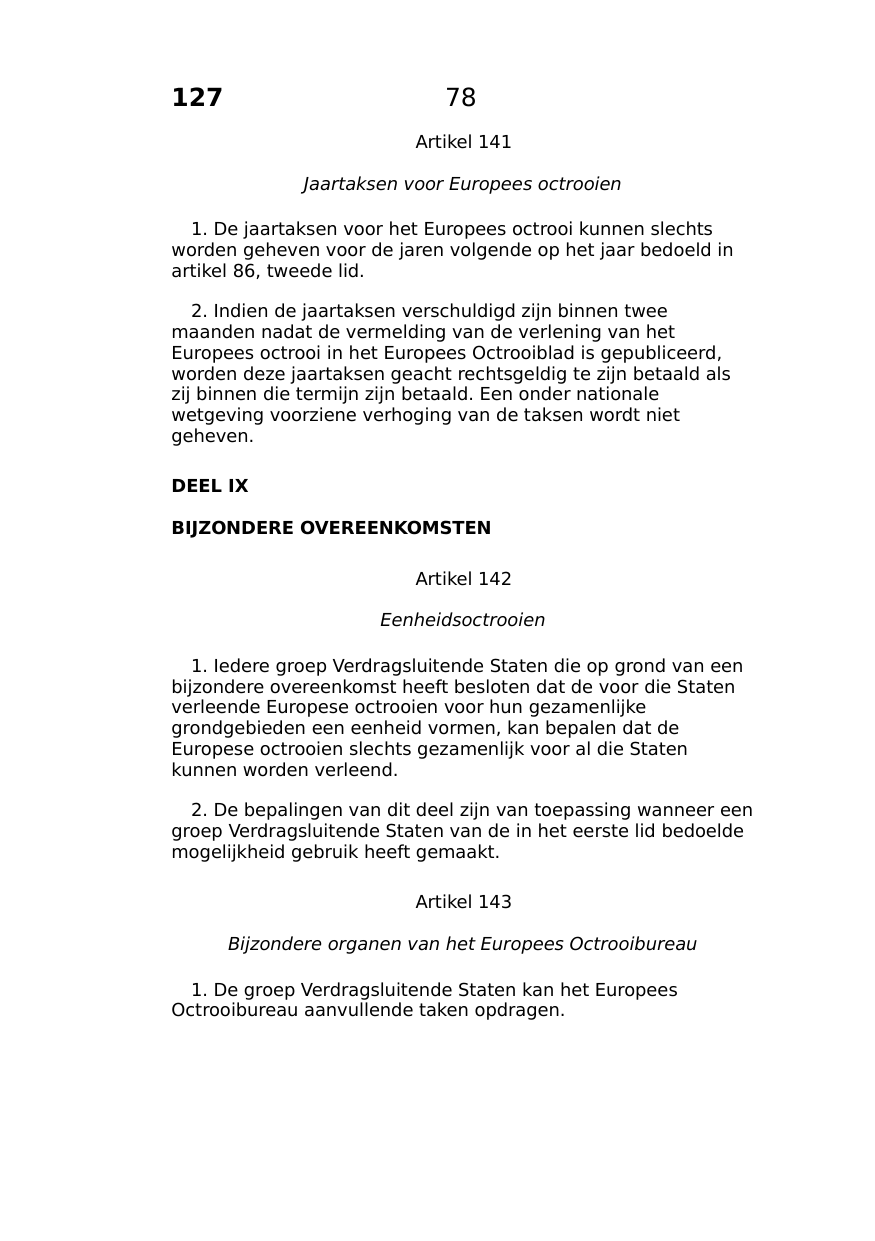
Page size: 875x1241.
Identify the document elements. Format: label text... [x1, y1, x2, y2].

text 1. Iedere groep Verdragsluitende Staten die op grond van een bijzondere overeenkomst heeft besloten dat de voor die Staten verleende Europese octrooien voor hun gezamenlijke grondgebieden een eenheid vormen, kan bepalen dat de Europese octrooien slechts gezamenlijk voor al die Staten kunnen worden verleend. [171, 656, 756, 780]
subtitle Artikel 143 Bijzondere organen van het Europees Octrooibureau [171, 892, 756, 954]
text 2. Indien de jaartaksen verschuldigd zijn binnen twee maanden nadat de vermelding van de verlening van het Europees octrooi in het Europees Octrooiblad is gepubliceerd, worden deze jaartaksen geacht rechtsgeldig te zijn betaald als zij binnen die termijn zijn betaald. Een onder nationale wetgeving voorziene verhoging van de taksen wordt niet geheven. [171, 301, 756, 446]
subtitle Artikel 141 Jaartaksen voor Europees octrooien [171, 132, 756, 194]
text 2. De bepalingen van dit deel zijn van toepassing wanneer een groep Verdragsluitende Staten van de in het eerste lid bedoelde mogelijkheid gebruik heeft gemaakt. [171, 800, 756, 862]
subtitle Artikel 142 Eenheidsoctrooien [171, 568, 756, 631]
subtitle DEEL IX BIJZONDERE OVEREENKOMSTEN [171, 476, 756, 538]
text 1. De jaartaksen voor het Europees octrooi kunnen slechts worden geheven voor de jaren volgende op het jaar bedoeld in artikel 86, tweede lid. [171, 219, 756, 281]
text 1. De groep Verdragsluitende Staten kan het Europees Octrooibureau aanvullende taken opdragen. [171, 979, 756, 1021]
